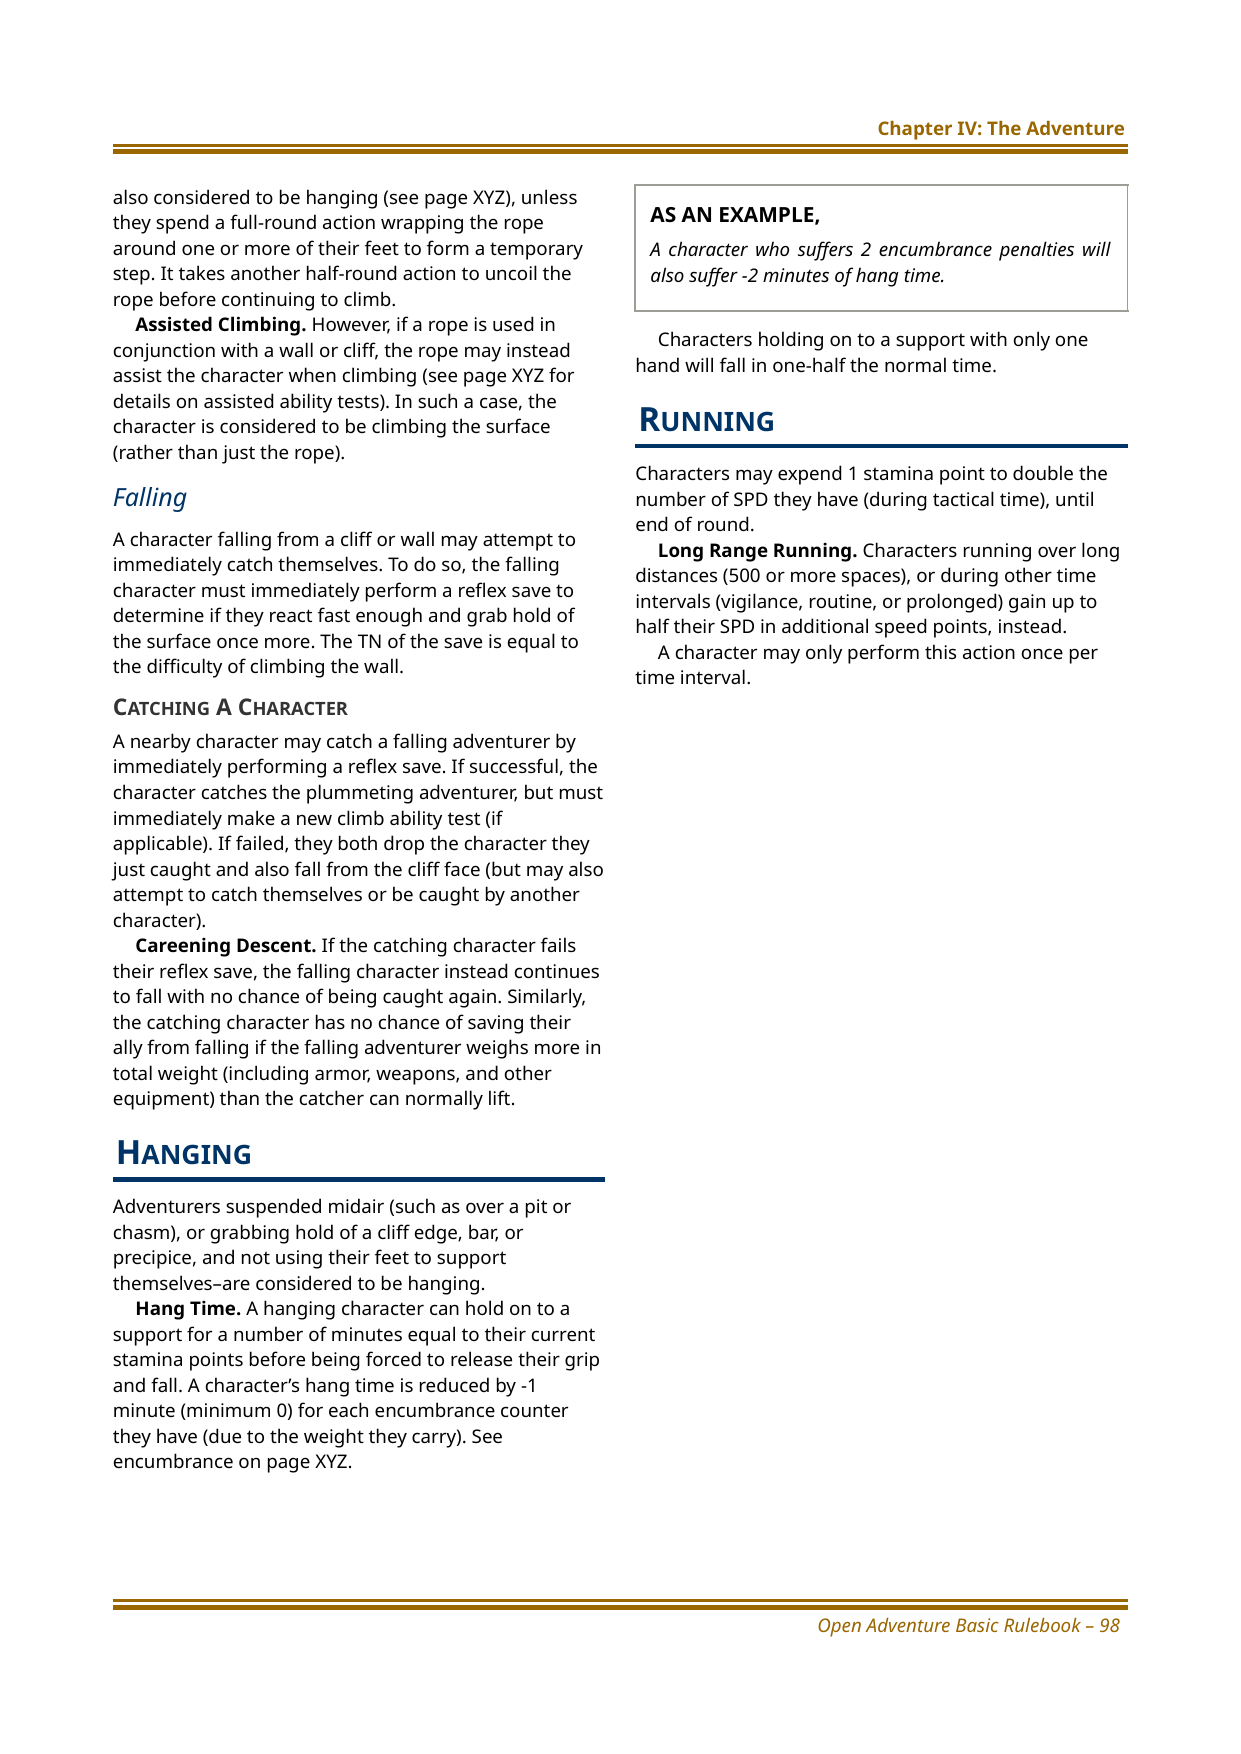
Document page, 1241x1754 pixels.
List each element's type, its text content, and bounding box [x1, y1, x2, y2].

text Characters may expend 1 stamina point to double the number of SPD they have (during tactical time), until end of round. [635, 460, 1128, 537]
subtitle Running [635, 393, 1128, 444]
text also considered to be hanging (see page XYZ), unless they spend a full-round action wrapping the rope around one or more of their feet to form a temporary step. It takes another half-round action to uncoil the rope before continuing to climb. [113, 184, 605, 312]
text Long Range Running. Characters running over long distances (500 or more spaces), or during other time intervals (vigilance, routine, or prolonged) gain up to half their SPD in additional speed points, instead. [635, 537, 1128, 639]
text Adventurers suspended midair (such as over a pit or chasm), or grabbing hold of a cliff edge, bar, or precipice, and not using their feet to support themselves–are considered to be hanging. [113, 1194, 605, 1296]
subtitle Catching A Character [113, 691, 605, 722]
text Careening Descent. If the catching character fails their reflex save, the falling character instead continues to fall with no chance of being caught again. Similarly, the catching character has no chance of saving their ally from falling if the falling adventurer weighs more in total weight (including armor, weapons, and other equipment) than the catcher can normally lift. [113, 932, 605, 1111]
text A character may only perform this action once per time interval. [635, 639, 1128, 690]
text Hang Time. A hanging character can hold on to a support for a number of minutes equal to their current stamina points before being forced to release their grip and fall. A character’s hang time is reduced by -1 minute (minimum 0) for each encumbrance counter they have (due to the weight they carry). See encumbrance on page XYZ. [113, 1296, 605, 1474]
text A character falling from a cliff or wall may attempt to immediately catch themselves. To do so, the falling character must immediately perform a reflex save to determine if they react fast enough and grab hold of the surface once more. The TN of the save is equal to the difficulty of climbing the wall. [113, 526, 605, 679]
text Assisted Climbing. However, if a rope is used in conjunction with a wall or cliff, the rope may instead assist the character when climbing (see page XYZ for details on assisted ability tests). In such a case, the character is considered to be climbing the surface (rather than just the rope). [113, 312, 605, 465]
text Characters holding on to a support with only one hand will fall in one-half the normal time. [635, 327, 1128, 378]
subtitle Hanging [113, 1126, 605, 1177]
text A nearby character may catch a falling adventurer by immediately performing a reflex save. If successful, the character catches the plummeting adventurer, but must immediately make a new climb ability test (if applicable). If failed, they both drop the character they just caught and also fall from the cliff face (but may also attempt to catch themselves or be caught by another character). [113, 728, 605, 932]
subtitle Falling [113, 480, 605, 514]
table_header As An Example, A character who suffers 2 encumbrance penalties will also suffer -2 minutes of hang time. [636, 186, 1127, 310]
